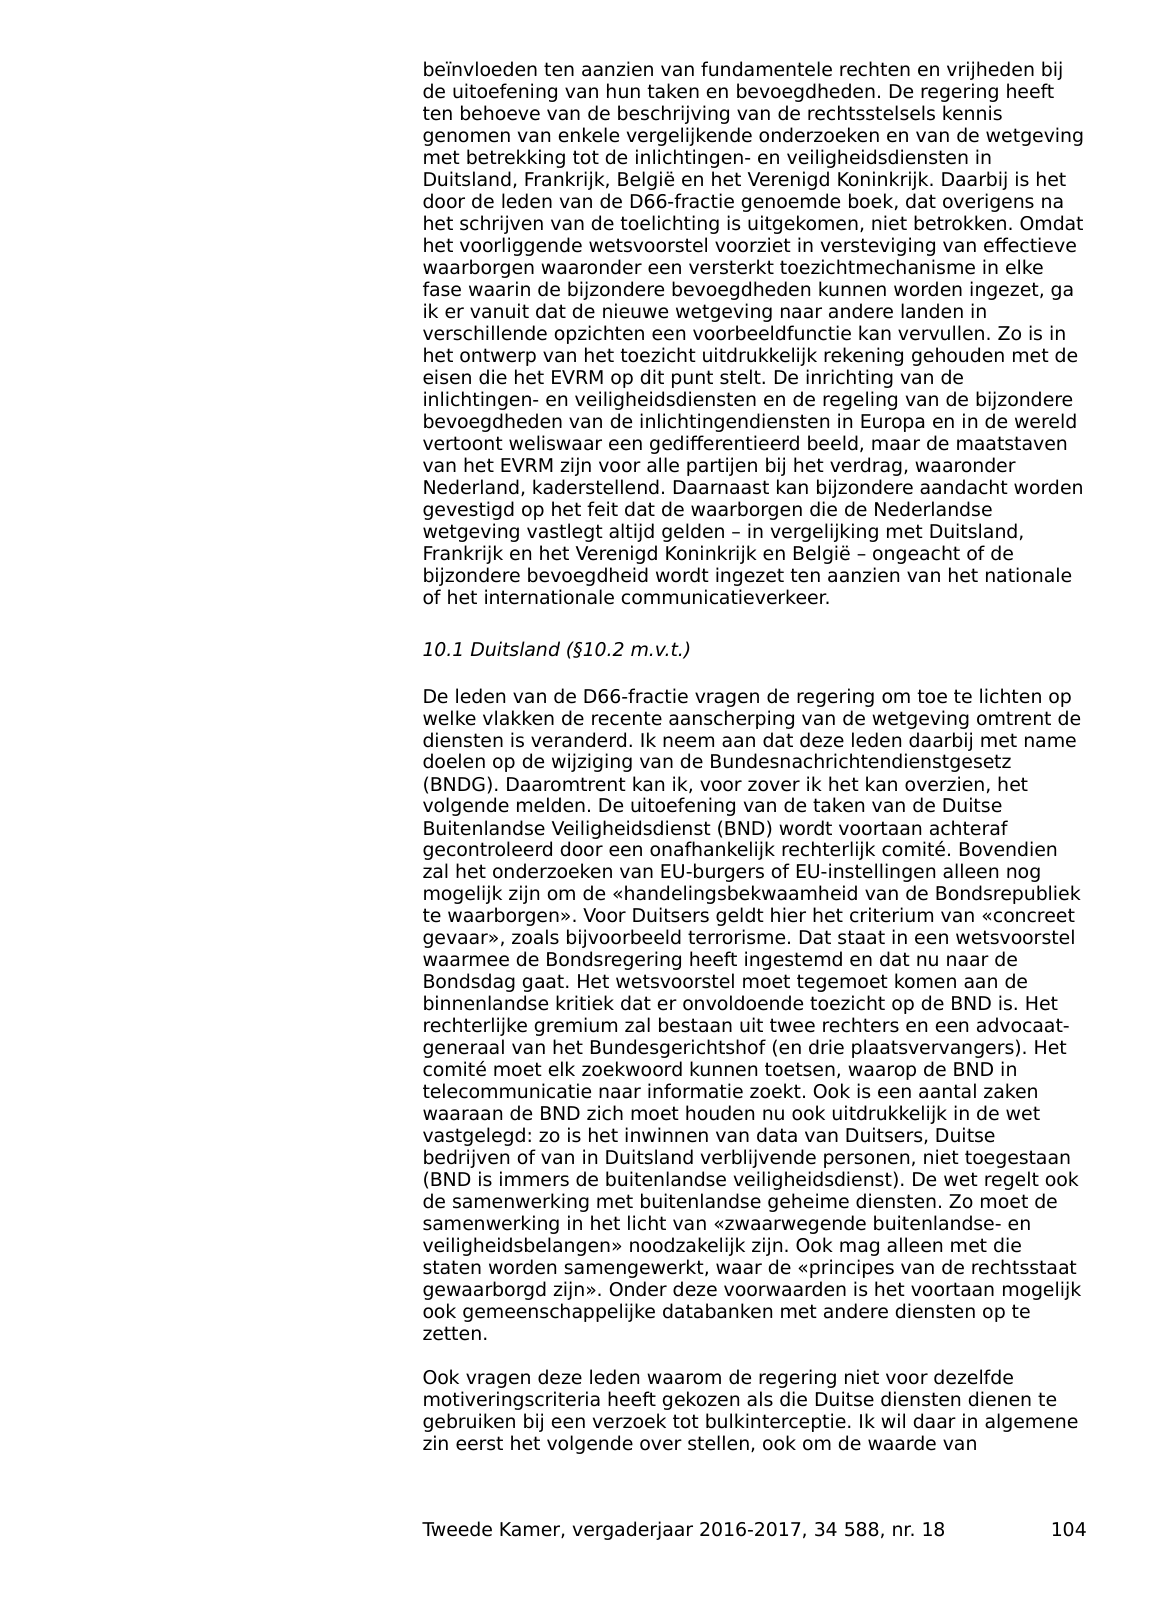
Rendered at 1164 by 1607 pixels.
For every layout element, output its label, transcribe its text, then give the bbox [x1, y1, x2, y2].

subtitle 10.1 Duitsland (§10.2 m.v.t.) [422, 638, 1087, 661]
text Ook vragen deze leden waarom de regering niet voor dezelfde motiveringscriteria heeft gekozen als die Duitse diensten dienen te gebruiken bij een verzoek tot bulkinterceptie. Ik wil daar in algemene zin eerst het volgende over stellen, ook om de waarde van [422, 1367, 1087, 1455]
text beïnvloeden ten aanzien van fundamentele rechten en vrijheden bij de uitoefening van hun taken en bevoegdheden. De regering heeft ten behoeve van de beschrijving van de rechtsstelsels kennis genomen van enkele vergelijkende onderzoeken en van de wetgeving met betrekking tot de inlichtingen- en veiligheidsdiensten in Duitsland, Frankrijk, België en het Verenigd Koninkrijk. Daarbij is het door de leden van de D66-fractie genoemde boek, dat overigens na het schrijven van de toelichting is uitgekomen, niet betrokken. Omdat het voorliggende wetsvoorstel voorziet in versteviging van effectieve waarborgen waaronder een versterkt toezichtmechanisme in elke fase waarin de bijzondere bevoegdheden kunnen worden ingezet, ga ik er vanuit dat de nieuwe wetgeving naar andere landen in verschillende opzichten een voorbeeldfunctie kan vervullen. Zo is in het ontwerp van het toezicht uitdrukkelijk rekening gehouden met de eisen die het EVRM op dit punt stelt. De inrichting van de inlichtingen- en veiligheidsdiensten en de regeling van de bijzondere bevoegdheden van de inlichtingendiensten in Europa en in de wereld vertoont weliswaar een gedifferentieerd beeld, maar de maatstaven van het EVRM zijn voor alle partijen bij het verdrag, waaronder Nederland, kaderstellend. Daarnaast kan bijzondere aandacht worden gevestigd op het feit dat de waarborgen die de Nederlandse wetgeving vastlegt altijd gelden – in vergelijking met Duitsland, Frankrijk en het Verenigd Koninkrijk en België – ongeacht of de bijzondere bevoegdheid wordt ingezet ten aanzien van het nationale of het internationale communicatieverkeer. [422, 59, 1087, 608]
text De leden van de D66-fractie vragen de regering om toe te lichten op welke vlakken de recente aanscherping van de wetgeving omtrent de diensten is veranderd. Ik neem aan dat deze leden daarbij met name doelen op de wijziging van de Bundesnachrichtendienstgesetz (BNDG). Daaromtrent kan ik, voor zover ik het kan overzien, het volgende melden. De uitoefening van de taken van de Duitse Buitenlandse Veiligheidsdienst (BND) wordt voortaan achteraf gecontroleerd door een onafhankelijk rechterlijk comité. Bovendien zal het onderzoeken van EU-burgers of EU-instellingen alleen nog mogelijk zijn om de «handelingsbekwaamheid van de Bondsrepubliek te waarborgen». Voor Duitsers geldt hier het criterium van «concreet gevaar», zoals bijvoorbeeld terrorisme. Dat staat in een wetsvoorstel waarmee de Bondsregering heeft ingestemd en dat nu naar de Bondsdag gaat. Het wetsvoorstel moet tegemoet komen aan de binnenlandse kritiek dat er onvoldoende toezicht op de BND is. Het rechterlijke gremium zal bestaan uit twee rechters en een advocaat-generaal van het Bundesgerichtshof (en drie plaatsvervangers). Het comité moet elk zoekwoord kunnen toetsen, waarop de BND in telecommunicatie naar informatie zoekt. Ook is een aantal zaken waaraan de BND zich moet houden nu ook uitdrukkelijk in de wet vastgelegd: zo is het inwinnen van data van Duitsers, Duitse bedrijven of van in Duitsland verblijvende personen, niet toegestaan (BND is immers de buitenlandse veiligheidsdienst). De wet regelt ook de samenwerking met buitenlandse geheime diensten. Zo moet de samenwerking in het licht van «zwaarwegende buitenlandse- en veiligheidsbelangen» noodzakelijk zijn. Ook mag alleen met die staten worden samengewerkt, waar de «principes van de rechtsstaat gewaarborgd zijn». Onder deze voorwaarden is het voortaan mogelijk ook gemeenschappelijke databanken met andere diensten op te zetten. [422, 686, 1087, 1345]
